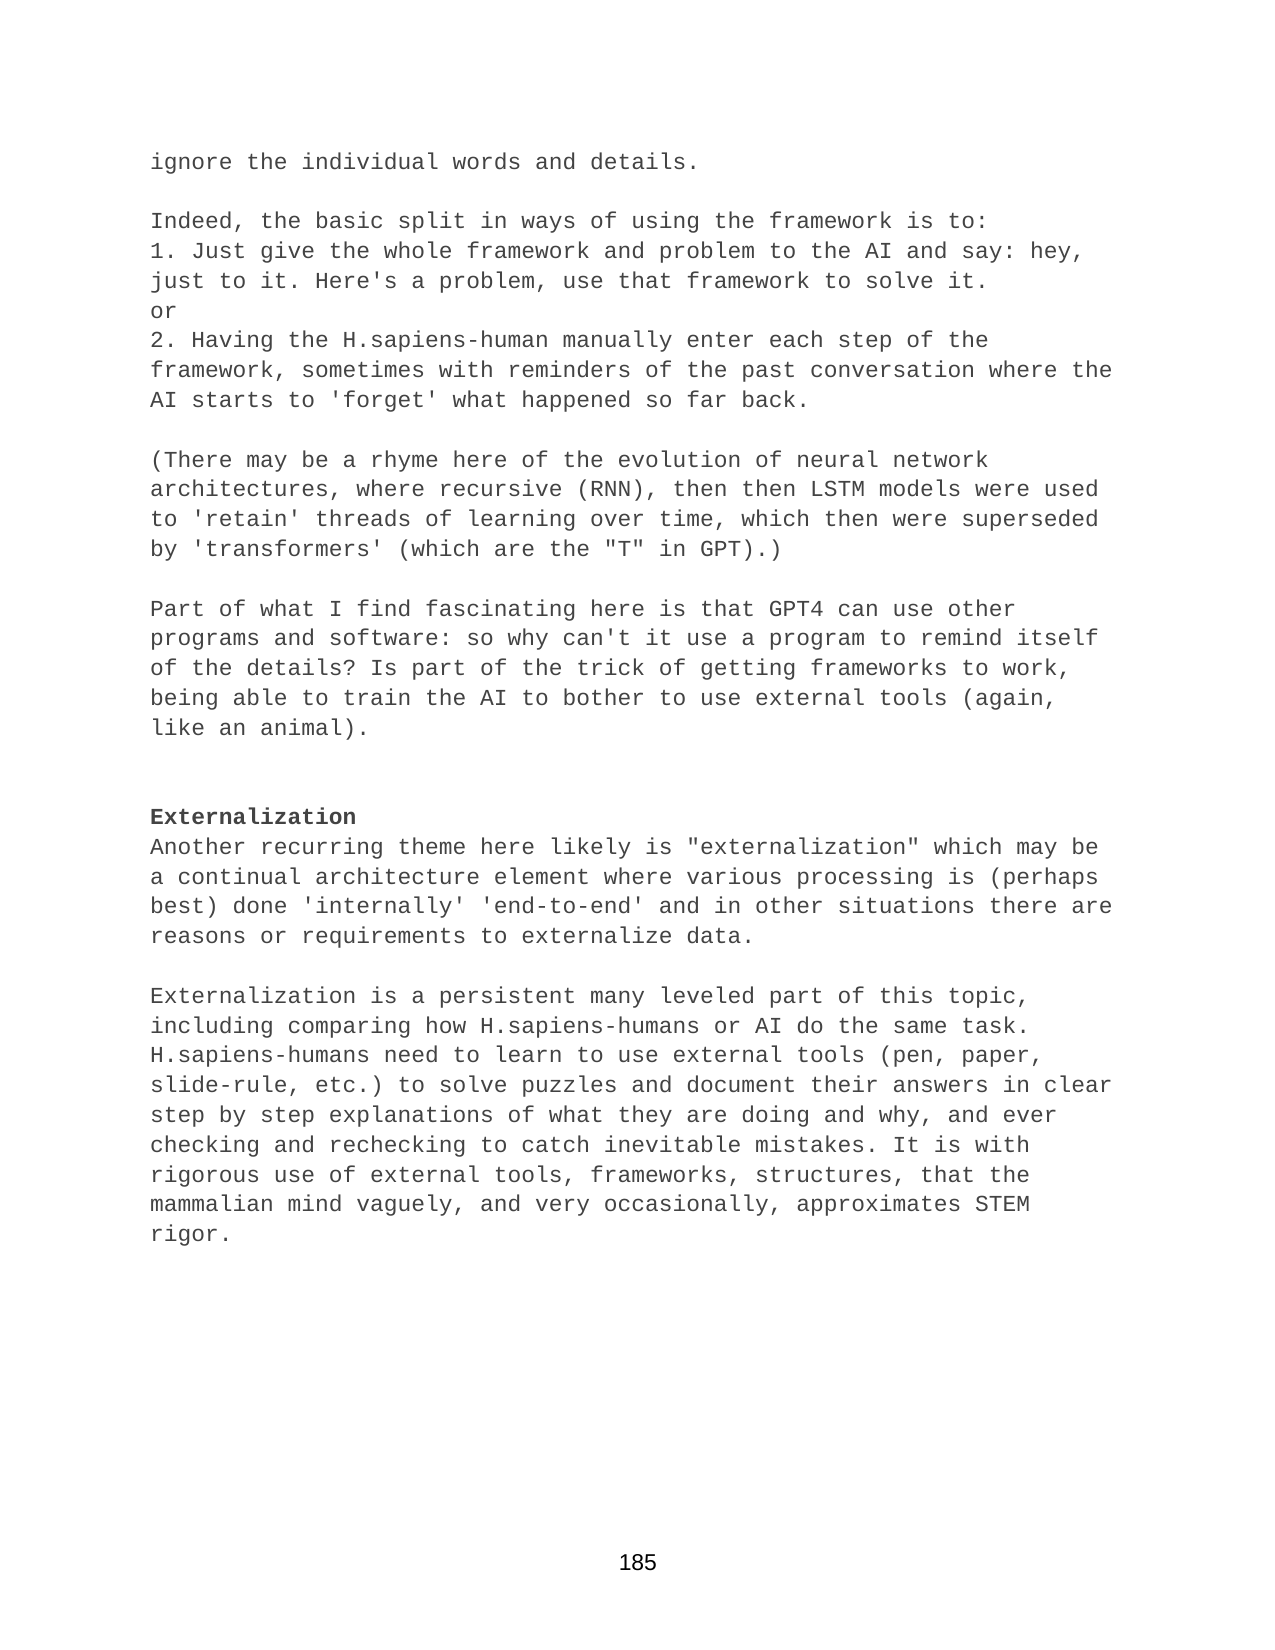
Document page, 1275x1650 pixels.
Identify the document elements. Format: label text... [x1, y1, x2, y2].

text (There may be a rhyme here of the evolution of neural network architectures, where recursive (RNN), then then LSTM models were used to 'retain' threads of learning over time, which then were superseded by 'transformers' (which are the "T" in GPT).) [150, 448, 1125, 563]
text Part of what I find fascinating here is that GPT4 can use other programs and software: so why can't it use a program to remind itself of the details? Is part of the trick of getting frameworks to work, being able to train the AI to bother to use external tools (again, like an animal). [150, 597, 1125, 742]
text ignore the individual words and details. [150, 150, 1125, 176]
text Externalization is a persistent many leveled part of this topic, including comparing how H.sapiens-humans or AI do the same task. H.sapiens-humans need to learn to use external tools (pen, paper, slide-rule, etc.) to solve puzzles and document their answers in clear step by step explanations of what they are doing and why, and ever checking and rechecking to catch inevitable mistakes. It is with rigorous use of external tools, frameworks, structures, that the mammalian mind vaguely, and very occasionally, approximates STEM rigor. [150, 984, 1125, 1248]
text Indeed, the basic split in ways of using the framework is to: [150, 209, 1125, 236]
text Externalization [150, 805, 1125, 831]
text 2. Having the H.sapiens-human manually enter each step of the framework, sometimes with reminders of the past conversation where the AI starts to 'forget' what happened so far back. [150, 329, 1125, 414]
text or [150, 299, 1125, 325]
text Another recurring theme here likely is "externalization" which may be a continual architecture element where various processing is (perhaps best) done 'internally' 'end-to-end' and in other situations there are reasons or requirements to externalize data. [150, 835, 1125, 951]
text 1. Just give the whole framework and problem to the AI and say: hey, just to it. Here's a problem, use that framework to solve it. [150, 239, 1125, 295]
